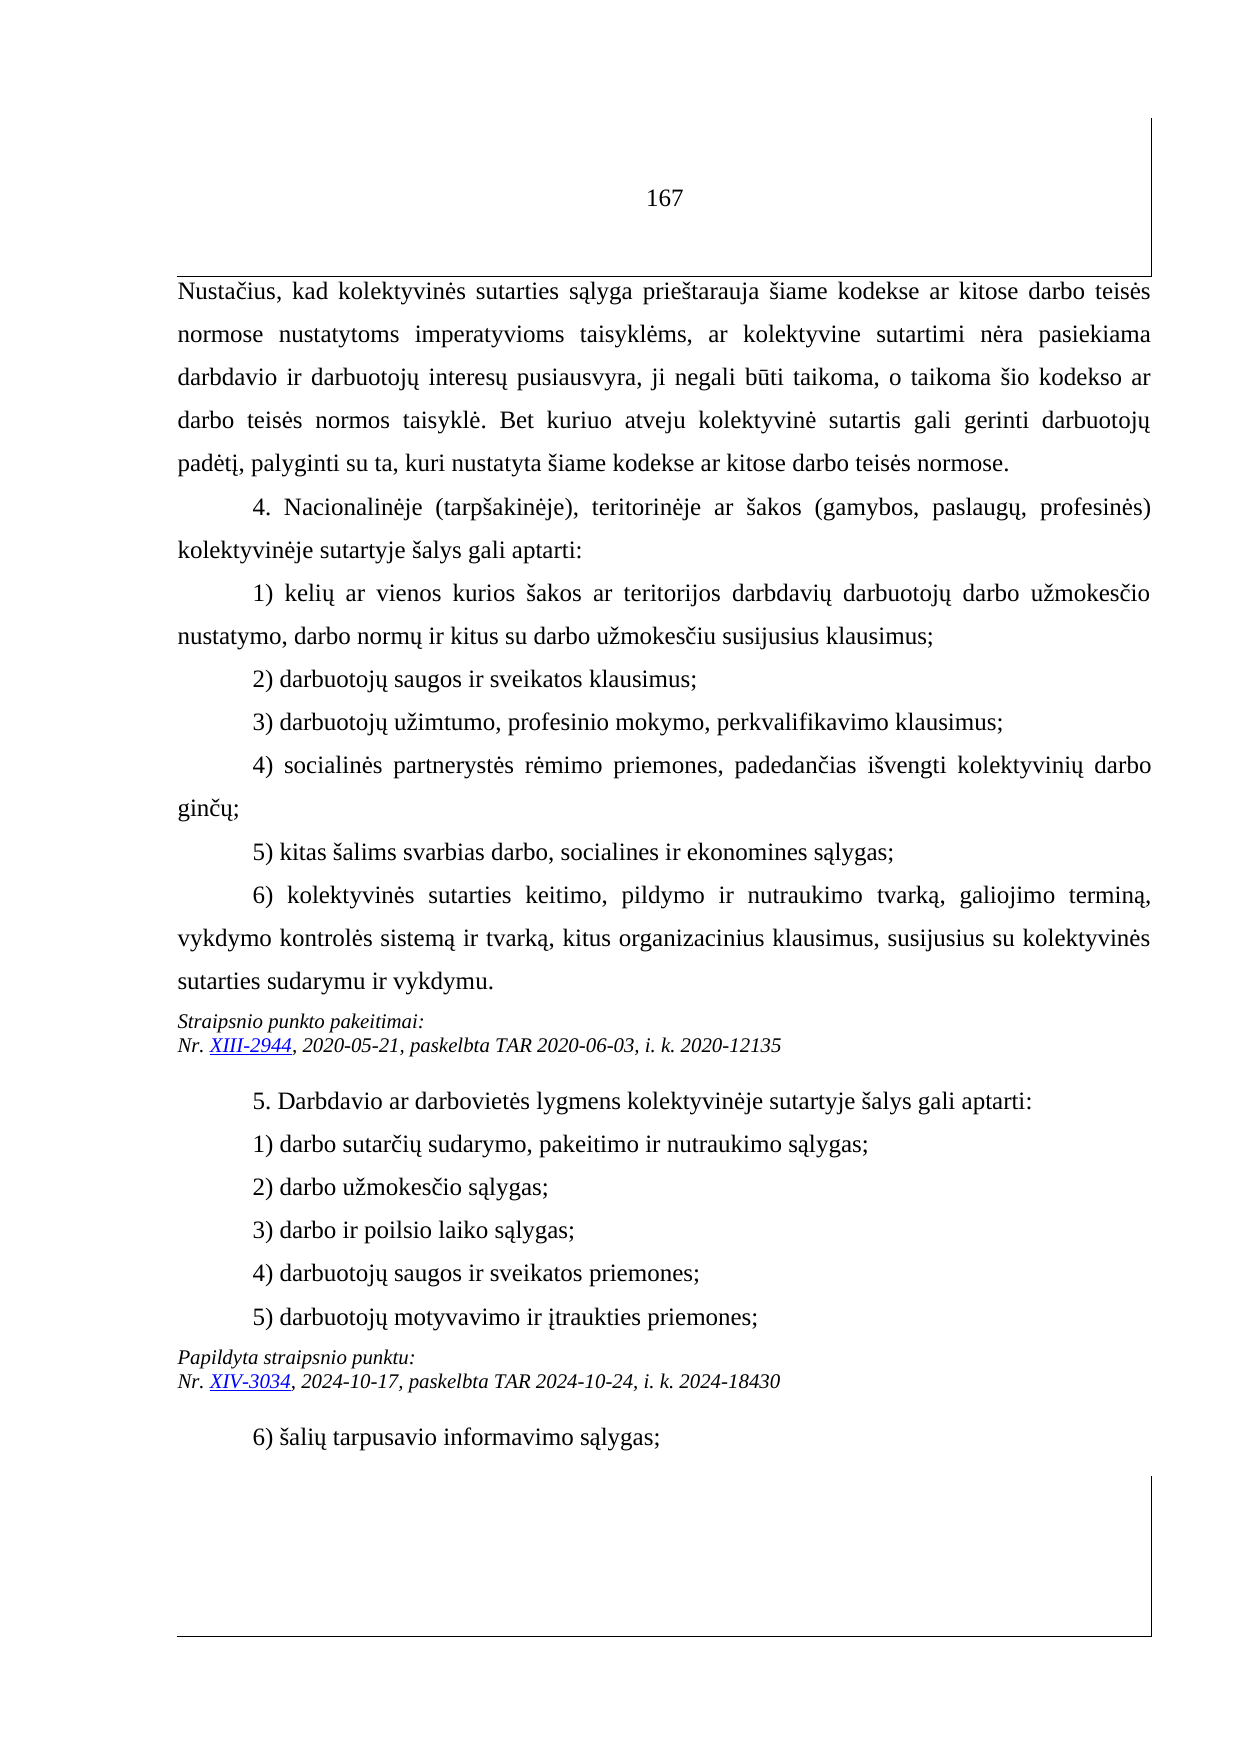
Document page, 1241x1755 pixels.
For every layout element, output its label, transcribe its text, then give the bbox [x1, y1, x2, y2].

text 5) kitas šalims svarbias darbo, socialines ir ekonomines sąlygas; [177, 837, 1152, 865]
text Nr. XIV-3034, 2024-10-17, paskelbta TAR 2024-10-24, i. k. 2024-18430 [177, 1369, 1152, 1393]
text 6) šalių tarpusavio informavimo sąlygas; [177, 1422, 1152, 1450]
text 4) socialinės partnerystės rėmimo priemones, padedančias išvengti kolektyvinių darbo ginčų; [177, 750, 1152, 822]
text 2) darbuotojų saugos ir sveikatos klausimus; [177, 664, 1152, 693]
text 4) darbuotojų saugos ir sveikatos priemones; [177, 1258, 1152, 1287]
text 5. Darbdavio ar darbovietės lygmens kolektyvinėje sutartyje šalys gali aptarti: [177, 1086, 1152, 1115]
text 6) kolektyvinės sutarties keitimo, pildymo ir nutraukimo tvarką, galiojimo terminą, vykdymo kontrolės sistemą ir tvarką, kitus organizacinius klausimus, susijusius su kolektyvinės sutarties sudarymu ir vykdymu. [177, 880, 1152, 995]
text Straipsnio punkto pakeitimai: [177, 1009, 1152, 1033]
text 2) darbo užmokesčio sąlygas; [177, 1172, 1152, 1201]
text 1) kelių ar vienos kurios šakos ar teritorijos darbdavių darbuotojų darbo užmokesčio nustatymo, darbo normų ir kitus su darbo užmokesčiu susijusius klausimus; [177, 578, 1152, 650]
text Nustačius, kad kolektyvinės sutarties sąlyga prieštarauja šiame kodekse ar kitose darbo teisės normose nustatytoms imperatyvioms taisyklėms, ar kolektyvine sutartimi nėra pasiekiama darbdavio ir darbuotojų interesų pusiausvyra, ji negali būti taikoma, o taikoma šio kodekso ar darbo teisės normos taisyklė. Bet kuriuo atveju kolektyvinė sutartis gali gerinti darbuotojų padėtį, palyginti su ta, kuri nustatyta šiame kodekse ar kitose darbo teisės normose. [177, 276, 1152, 477]
text Papildyta straipsnio punktu: [177, 1345, 1152, 1369]
text 4. Nacionalinėje (tarpšakinėje), teritorinėje ar šakos (gamybos, paslaugų, profesinės) kolektyvinėje sutartyje šalys gali aptarti: [177, 492, 1152, 563]
text 3) darbo ir poilsio laiko sąlygas; [177, 1215, 1152, 1244]
text 5) darbuotojų motyvavimo ir įtraukties priemones; [177, 1302, 1152, 1330]
text 1) darbo sutarčių sudarymo, pakeitimo ir nutraukimo sąlygas; [177, 1129, 1152, 1158]
text Nr. XIII-2944, 2020-05-21, paskelbta TAR 2020-06-03, i. k. 2020-12135 [177, 1033, 1152, 1057]
text 3) darbuotojų užimtumo, profesinio mokymo, perkvalifikavimo klausimus; [177, 707, 1152, 736]
